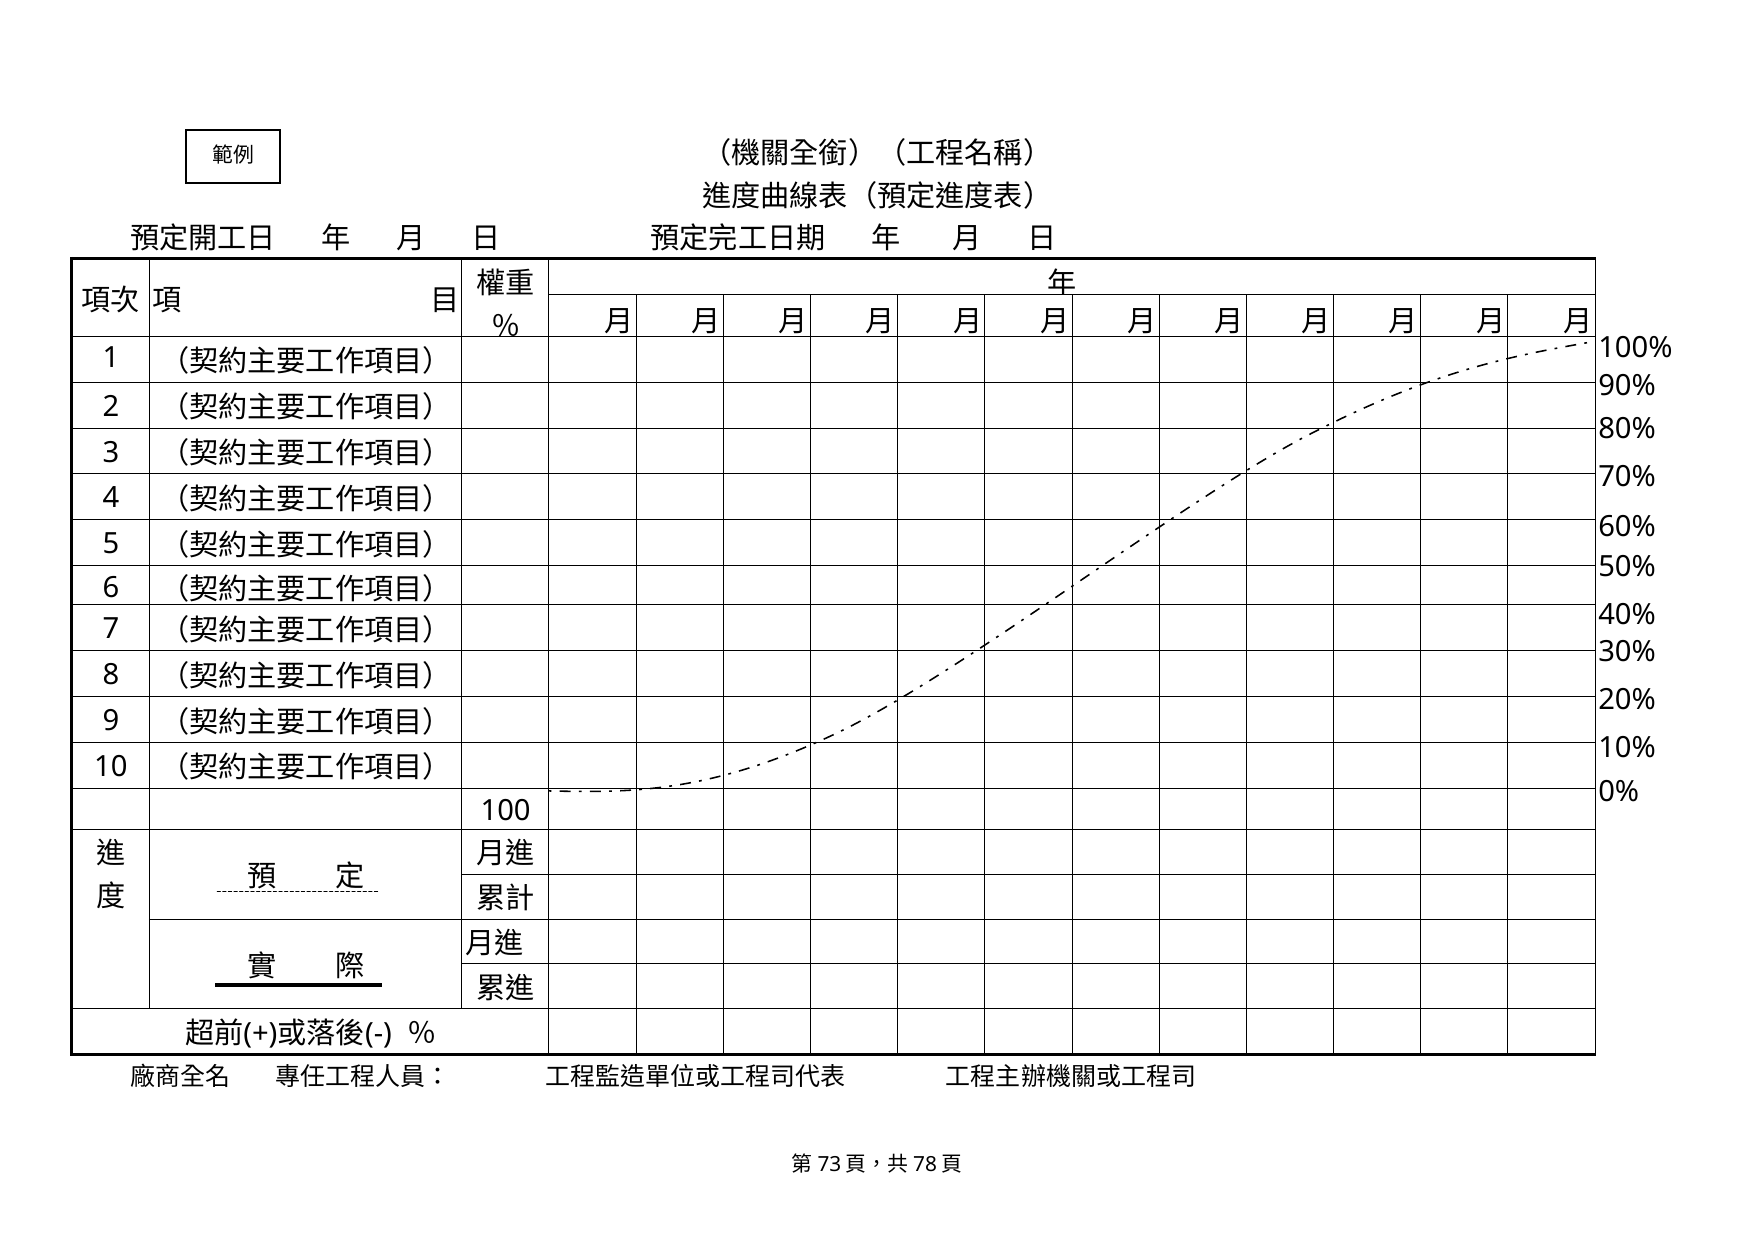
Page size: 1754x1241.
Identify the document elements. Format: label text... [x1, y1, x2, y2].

table_cell （契約主要工作項目） [150, 605, 461, 650]
table_cell [1421, 605, 1507, 650]
table_cell [811, 337, 897, 382]
table_cell 累進值 [462, 964, 548, 1008]
text 進度曲線表（預定進度表） [130, 172, 1624, 214]
table_cell [462, 605, 548, 650]
table_cell [811, 474, 897, 519]
table_header 項目 [150, 260, 461, 336]
table_cell [1334, 474, 1420, 519]
table_cell [1508, 566, 1595, 604]
table_cell [1334, 875, 1420, 918]
table_cell [898, 566, 984, 604]
table_cell [1160, 429, 1246, 473]
table_cell 3 [73, 429, 149, 473]
table_cell （契約主要工作項目） [150, 743, 461, 787]
table_cell 月 [1073, 295, 1159, 336]
table_cell [1508, 920, 1595, 963]
text 預定開工日 年 月 日 預定完工日期 年 月 日 [130, 214, 1624, 257]
table_cell [1334, 429, 1420, 473]
table_cell 月 [985, 295, 1072, 336]
table_cell [811, 697, 897, 742]
table_cell [1421, 1009, 1507, 1053]
table_cell [898, 920, 984, 963]
table_cell [1596, 294, 1682, 323]
table_cell [811, 875, 897, 918]
table_cell [549, 697, 636, 742]
table_cell 進 度 [73, 830, 149, 1008]
table_cell [637, 383, 723, 427]
table_cell 10% [1596, 725, 1682, 769]
table_cell 月 [549, 295, 636, 336]
table_cell [637, 875, 723, 918]
table_cell [549, 743, 636, 787]
table_cell 月進度 [462, 830, 548, 874]
table_cell [1247, 474, 1333, 519]
table_cell [1421, 474, 1507, 519]
table_cell [462, 743, 548, 787]
table_cell 7 [73, 605, 149, 650]
table_cell [1073, 429, 1159, 473]
table_cell [985, 605, 1072, 650]
table_cell [1508, 830, 1595, 874]
table_cell [1073, 920, 1159, 963]
table_cell [1247, 920, 1333, 963]
table_cell [1247, 566, 1333, 604]
table_cell [1073, 1009, 1159, 1053]
table_cell [549, 474, 636, 519]
table_cell 超前(+)或落後(-) ％ [73, 1009, 548, 1053]
table_cell [1160, 697, 1246, 742]
table_cell 月 [637, 295, 723, 336]
table_cell [1508, 875, 1595, 918]
table_cell （契約主要工作項目） [150, 697, 461, 742]
table_cell [811, 1009, 897, 1053]
table_cell [462, 383, 548, 427]
table_cell [1160, 605, 1246, 650]
table_cell 100% [1596, 324, 1682, 363]
table_cell [73, 789, 149, 829]
table_cell [724, 337, 810, 382]
text 廠商全名 專任工程人員： 工程監造單位或工程司代表 工程主辦機關或工程司 [130, 1056, 1624, 1092]
table_cell [985, 920, 1072, 963]
table_cell [1247, 651, 1333, 696]
table_cell [1421, 429, 1507, 473]
table_cell （契約主要工作項目） [150, 474, 461, 519]
table_cell [549, 789, 636, 829]
table_cell 70% [1596, 455, 1682, 504]
table_cell 60% [1596, 505, 1682, 544]
table_cell [549, 605, 636, 650]
table_cell 實 際 [150, 920, 461, 1008]
table_cell [462, 566, 548, 604]
table_cell [549, 383, 636, 427]
table_cell [637, 337, 723, 382]
table_cell [1247, 964, 1333, 1008]
table_cell [1247, 830, 1333, 874]
table_cell [1508, 383, 1595, 427]
table_cell 6 [73, 566, 149, 604]
table_cell （契約主要工作項目） [150, 566, 461, 604]
table_cell [1421, 920, 1507, 963]
table_cell [1596, 1008, 1682, 1053]
table_cell [1334, 830, 1420, 874]
table_cell [462, 337, 548, 382]
table_cell [549, 520, 636, 565]
table_cell [985, 789, 1072, 829]
table_cell [1247, 1009, 1333, 1053]
table_cell [1073, 697, 1159, 742]
table_cell [811, 964, 897, 1008]
table_cell [1334, 964, 1420, 1008]
table_cell [1508, 789, 1595, 829]
table_cell [898, 697, 984, 742]
table_cell [898, 337, 984, 382]
table_cell [1421, 520, 1507, 565]
table_cell [898, 875, 984, 918]
table_cell 月 [1421, 295, 1507, 336]
table_cell [985, 964, 1072, 1008]
table_cell [1421, 651, 1507, 696]
table_cell [637, 964, 723, 1008]
table_cell [1421, 697, 1507, 742]
table_cell 40% [1596, 592, 1682, 629]
table_cell [985, 566, 1072, 604]
table_cell （契約主要工作項目） [150, 429, 461, 473]
table_cell [724, 566, 810, 604]
table_cell （契約主要工作項目） [150, 337, 461, 382]
table_cell [150, 789, 461, 829]
table_cell [724, 651, 810, 696]
table_cell [811, 743, 897, 787]
table_cell [1334, 697, 1420, 742]
table_cell [1073, 964, 1159, 1008]
table_cell [1073, 743, 1159, 787]
table_cell 5 [73, 520, 149, 565]
table_cell [1508, 429, 1595, 473]
table_cell [637, 920, 723, 963]
table_cell [1160, 520, 1246, 565]
table_cell 2 [73, 383, 149, 427]
table_cell [724, 743, 810, 787]
table_cell [724, 789, 810, 829]
table_cell [1596, 874, 1682, 918]
table_cell 月 [898, 295, 984, 336]
table_cell [1421, 789, 1507, 829]
table_cell （契約主要工作項目） [150, 383, 461, 427]
table_cell [1421, 337, 1507, 382]
table_cell [1421, 383, 1507, 427]
table_cell [549, 830, 636, 874]
table_cell 月 [1160, 295, 1246, 336]
table_cell [811, 651, 897, 696]
table_cell 月 [724, 295, 810, 336]
table_cell [1334, 605, 1420, 650]
table_cell [637, 520, 723, 565]
table_cell [811, 830, 897, 874]
table_cell [462, 429, 548, 473]
table_cell [811, 566, 897, 604]
table_cell 90% [1596, 363, 1682, 407]
table_cell [1160, 743, 1246, 787]
table_cell [1073, 566, 1159, 604]
table_cell [1596, 963, 1682, 1008]
table_cell [1334, 651, 1420, 696]
table_cell [1160, 964, 1246, 1008]
table_cell 50% [1596, 544, 1682, 592]
table_cell 預 定 [150, 830, 461, 918]
table_cell [462, 697, 548, 742]
table_cell [1160, 875, 1246, 918]
table_cell [724, 830, 810, 874]
table_cell [985, 830, 1072, 874]
table_cell 0% [1596, 769, 1682, 817]
table_cell [549, 1009, 636, 1053]
table_cell [1073, 789, 1159, 829]
table_cell [985, 1009, 1072, 1053]
table_cell [1160, 651, 1246, 696]
table_cell [1421, 743, 1507, 787]
table_cell [1508, 743, 1595, 787]
table_cell [724, 605, 810, 650]
table_cell [985, 337, 1072, 382]
table_cell [811, 520, 897, 565]
text （機關全銜）（工程名稱） [281, 130, 1624, 172]
table_cell [637, 789, 723, 829]
table_cell [985, 697, 1072, 742]
table_cell [637, 1009, 723, 1053]
table_cell [1073, 337, 1159, 382]
table_cell [1334, 520, 1420, 565]
text [187, 131, 279, 182]
table_cell 月 [1508, 295, 1595, 336]
table_cell （契約主要工作項目） [150, 520, 461, 565]
table_cell [1334, 1009, 1420, 1053]
table_cell [985, 743, 1072, 787]
table_cell 4 [73, 474, 149, 519]
table_cell [898, 830, 984, 874]
table_cell [1247, 429, 1333, 473]
table_cell [1508, 474, 1595, 519]
table_cell 月 [811, 295, 897, 336]
table_cell [724, 920, 810, 963]
table_cell 累計值 [462, 875, 548, 918]
table_cell [1421, 566, 1507, 604]
table_cell [637, 651, 723, 696]
table_cell [811, 920, 897, 963]
table_cell [1508, 651, 1595, 696]
table_cell [811, 605, 897, 650]
table_cell [637, 429, 723, 473]
table_cell [1334, 337, 1420, 382]
table_cell [1508, 520, 1595, 565]
table_cell [549, 964, 636, 1008]
table_cell [1421, 875, 1507, 918]
table_cell [811, 429, 897, 473]
table_cell [549, 429, 636, 473]
table_cell [1073, 520, 1159, 565]
table_cell [1160, 383, 1246, 427]
table_cell 月 [1334, 295, 1420, 336]
table_cell [1334, 383, 1420, 427]
table_cell [1508, 605, 1595, 650]
table_cell [1160, 566, 1246, 604]
table_cell [724, 964, 810, 1008]
table_cell [1508, 697, 1595, 742]
table_cell [1160, 474, 1246, 519]
table_cell 30% [1596, 629, 1682, 677]
table_cell [985, 651, 1072, 696]
table_cell [898, 383, 984, 427]
table_cell [1160, 337, 1246, 382]
table_cell [898, 743, 984, 787]
table_cell [1160, 830, 1246, 874]
table_cell [1073, 830, 1159, 874]
table_cell [724, 1009, 810, 1053]
table_cell [462, 651, 548, 696]
table_header 項次 [73, 260, 149, 336]
table_cell [898, 520, 984, 565]
table_cell [898, 1009, 984, 1053]
table_cell [462, 520, 548, 565]
table_cell 月進度 [462, 920, 548, 963]
table_cell （契約主要工作項目） [150, 651, 461, 696]
table_cell [637, 566, 723, 604]
table_cell [462, 474, 548, 519]
table_cell [549, 337, 636, 382]
table_cell [898, 605, 984, 650]
table_cell [1247, 337, 1333, 382]
table_cell [985, 875, 1072, 918]
table_cell 100 [462, 789, 548, 829]
table_cell [985, 383, 1072, 427]
text 範例 [202, 138, 264, 168]
table_cell [1508, 964, 1595, 1008]
table_cell [1508, 1009, 1595, 1053]
table_cell [1160, 920, 1246, 963]
table_cell [1334, 789, 1420, 829]
table_cell [898, 429, 984, 473]
table_cell [898, 651, 984, 696]
table_cell [1247, 605, 1333, 650]
table_header 權重 ％ [462, 260, 548, 336]
table_cell [1421, 964, 1507, 1008]
table_cell 1 [73, 337, 149, 382]
table_cell [724, 429, 810, 473]
table_cell [724, 875, 810, 918]
table_cell [1508, 337, 1595, 382]
table_cell [1247, 697, 1333, 742]
table_cell [637, 743, 723, 787]
table_cell [898, 474, 984, 519]
table_cell [1073, 875, 1159, 918]
table_cell [1334, 743, 1420, 787]
table_cell 10 [73, 743, 149, 787]
table_cell [637, 474, 723, 519]
table_cell [724, 520, 810, 565]
table_cell [1073, 474, 1159, 519]
table_cell [1247, 520, 1333, 565]
table_cell [549, 566, 636, 604]
table_cell [1334, 920, 1420, 963]
table_cell [1334, 566, 1420, 604]
table_cell 20% [1596, 677, 1682, 725]
table_cell 月 [1247, 295, 1333, 336]
table_cell [549, 920, 636, 963]
table_cell [549, 651, 636, 696]
table_cell [811, 789, 897, 829]
table_cell [1596, 817, 1682, 829]
text [130, 130, 185, 172]
table_cell [549, 875, 636, 918]
table_cell 8 [73, 651, 149, 696]
table_header [1596, 257, 1682, 294]
table_cell [811, 383, 897, 427]
table_cell [637, 605, 723, 650]
table_cell [724, 383, 810, 427]
table_cell [1160, 789, 1246, 829]
table_cell [724, 474, 810, 519]
table_cell [1247, 743, 1333, 787]
table_header 年 年 [549, 260, 1595, 294]
table_cell [1596, 919, 1682, 963]
table_cell [1247, 383, 1333, 427]
table_cell [637, 830, 723, 874]
table_cell [724, 697, 810, 742]
table_cell [637, 697, 723, 742]
table_cell [1247, 875, 1333, 918]
table_cell [1073, 605, 1159, 650]
table_cell 9 [73, 697, 149, 742]
table_cell [1596, 829, 1682, 874]
table_cell [1421, 830, 1507, 874]
table_cell [1073, 651, 1159, 696]
table_cell [1247, 789, 1333, 829]
table_cell [898, 964, 984, 1008]
table_cell [985, 429, 1072, 473]
table_cell [898, 789, 984, 829]
table_cell [985, 474, 1072, 519]
table_cell [1160, 1009, 1246, 1053]
table_cell [985, 520, 1072, 565]
table_cell 80% [1596, 407, 1682, 454]
table_cell [1073, 383, 1159, 427]
